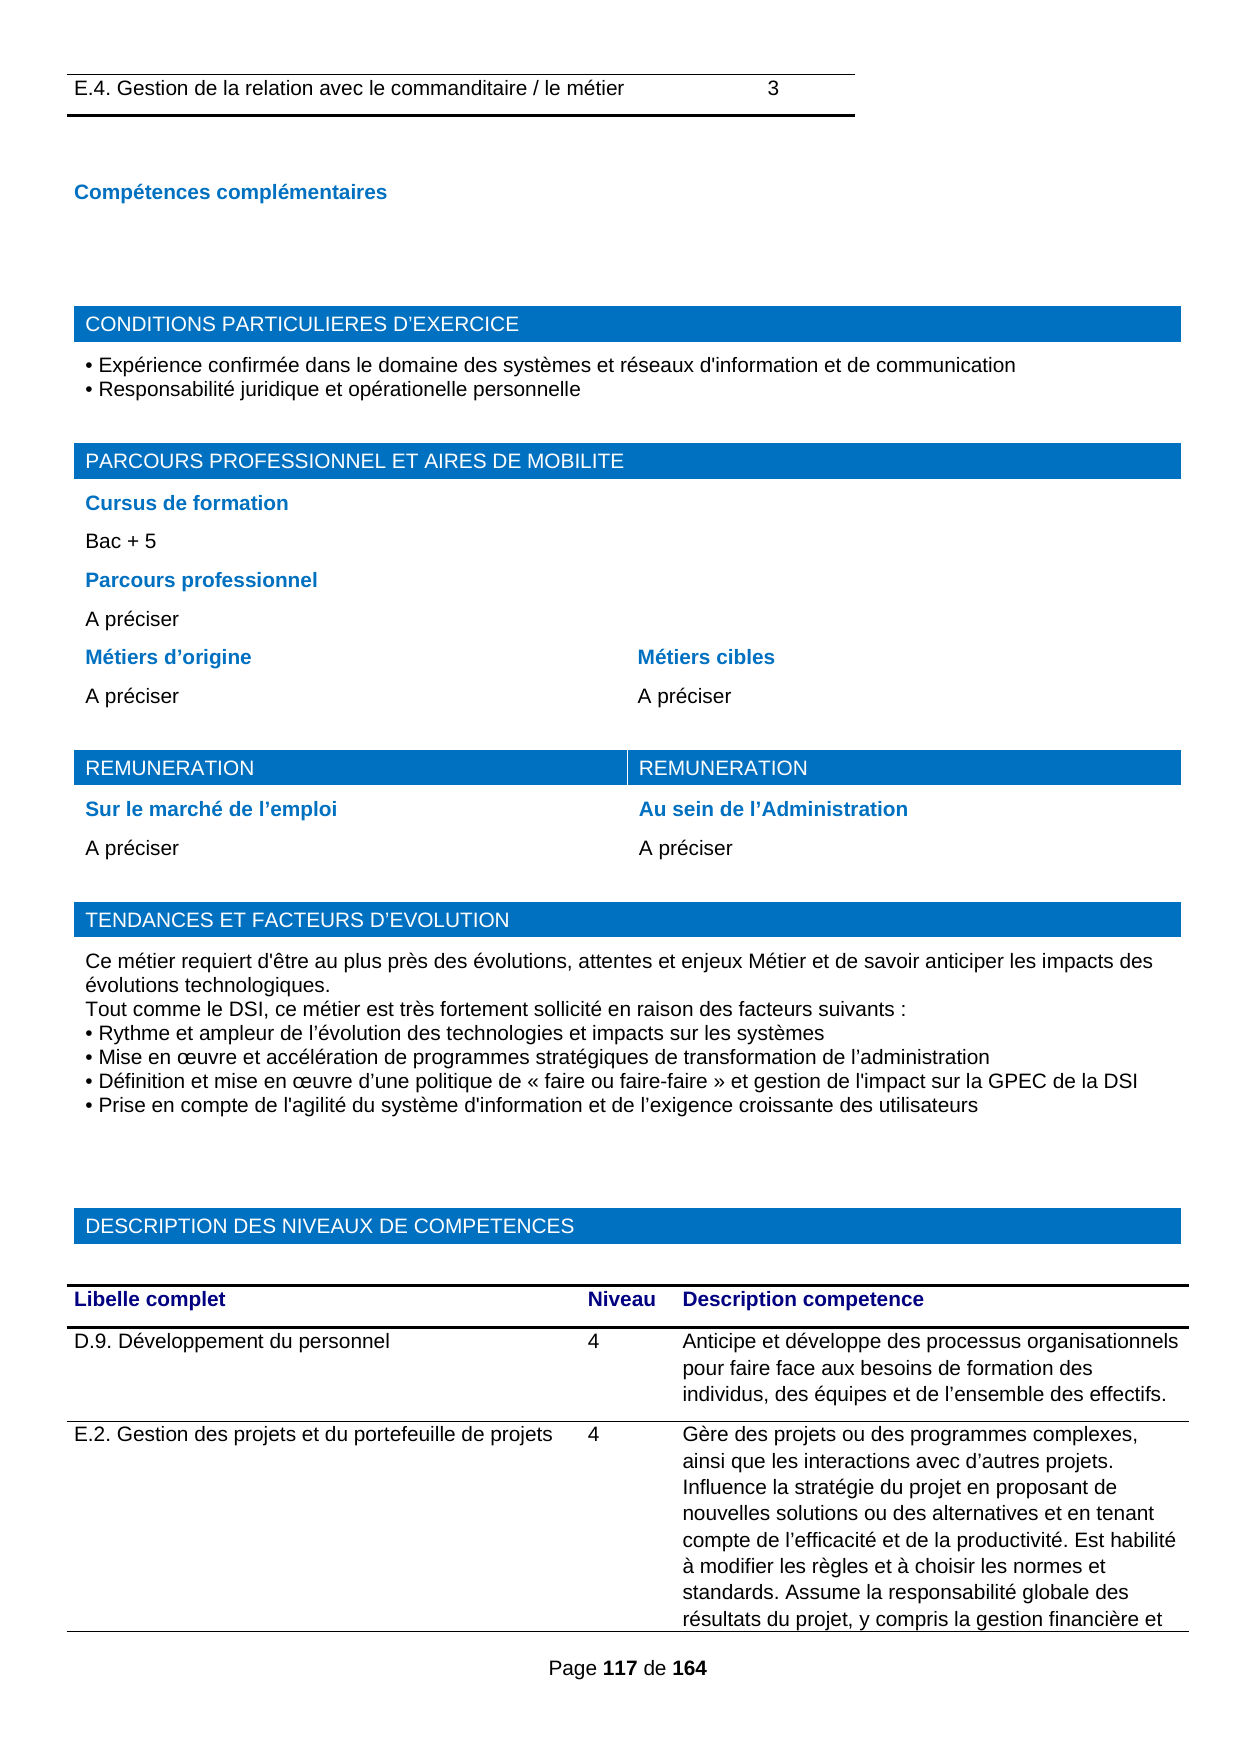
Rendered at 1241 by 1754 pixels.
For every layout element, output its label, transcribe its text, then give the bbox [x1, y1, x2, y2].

table_cell Métiers cibles [626, 634, 1179, 672]
table_cell 4 [580, 1329, 675, 1421]
text Compétences complémentaires [74, 180, 1181, 204]
table_cell • Expérience confirmée dans le domaine des systèmes et réseaux d'information et de communication • Responsabilité juridique et opérationelle personnelle [74, 342, 1179, 404]
table_header TENDANCES ET FACTEURS D’EVOLUTION [74, 902, 1181, 937]
table_cell A préciser [626, 672, 1179, 711]
table_cell E.2. Gestion des projets et du portefeuille de projets [67, 1422, 580, 1631]
table_header REMUNERATION [74, 750, 627, 785]
table_cell Cursus de formation [74, 479, 1179, 517]
table_cell 4 [580, 1422, 675, 1631]
table_header Niveau [580, 1287, 675, 1326]
table_cell Sur le marché de l’emploi [74, 785, 627, 824]
table_cell Métiers d’origine [74, 634, 626, 672]
table_cell Ce métier requiert d'être au plus près des évolutions, attentes et enjeux Métier et de savoir anticiper les impacts des évolutions technologiques. Tout comme le DSI, ce métier est très fortement sollicité en raison des facteurs suivants : • Rythme et ampleur de l’évolution des technologies et impacts sur les systèmes • Mise en œuvre et accélération de programmes stratégiques de transformation de l’administration • Définition et mise en œuvre d’une politique de « faire ou faire-faire » et gestion de l'impact sur la GPEC de la DSI • Prise en compte de l'agilité du système d'information et de l’exigence croissante des utilisateurs [74, 938, 1179, 1120]
table_header REMUNERATION [628, 750, 1181, 785]
table_cell Gère des projets ou des programmes complexes, ainsi que les interactions avec d’autres projets. Influence la stratégie du projet en proposant de nouvelles solutions ou des alternatives et en tenant compte de l’efficacité et de la productivité. Est habilité à modifier les règles et à choisir les normes et standards. Assume la responsabilité globale des résultats du projet, y compris la gestion financière et [675, 1422, 1189, 1631]
table_cell Bac + 5 [74, 518, 1179, 556]
table_cell A préciser [74, 824, 627, 863]
table_cell Anticipe et développe des processus organisationnels pour faire face aux besoins de formation des individus, des équipes et de l’ensemble des effectifs. [675, 1329, 1189, 1421]
table_header CONDITIONS PARTICULIERES D’EXERCICE [74, 306, 1181, 342]
table_cell A préciser [74, 595, 1179, 633]
table_cell Parcours professionnel [74, 556, 1179, 595]
table_header Description competence [675, 1287, 1189, 1326]
table_cell Au sein de l’Administration [628, 785, 1181, 824]
table_header Libelle complet [67, 1287, 580, 1326]
table_cell 3 [760, 75, 854, 114]
table_header PARCOURS PROFESSIONNEL ET AIRES DE MOBILITE [74, 443, 1181, 479]
table_cell D.9. Développement du personnel [67, 1329, 580, 1421]
table_header DESCRIPTION DES NIVEAUX DE COMPETENCES [74, 1208, 1181, 1244]
table_cell [74, 1244, 1179, 1284]
table_cell A préciser [628, 824, 1181, 863]
table_cell E.4. Gestion de la relation avec le commanditaire / le métier [67, 75, 760, 114]
table_cell A préciser [74, 672, 626, 711]
